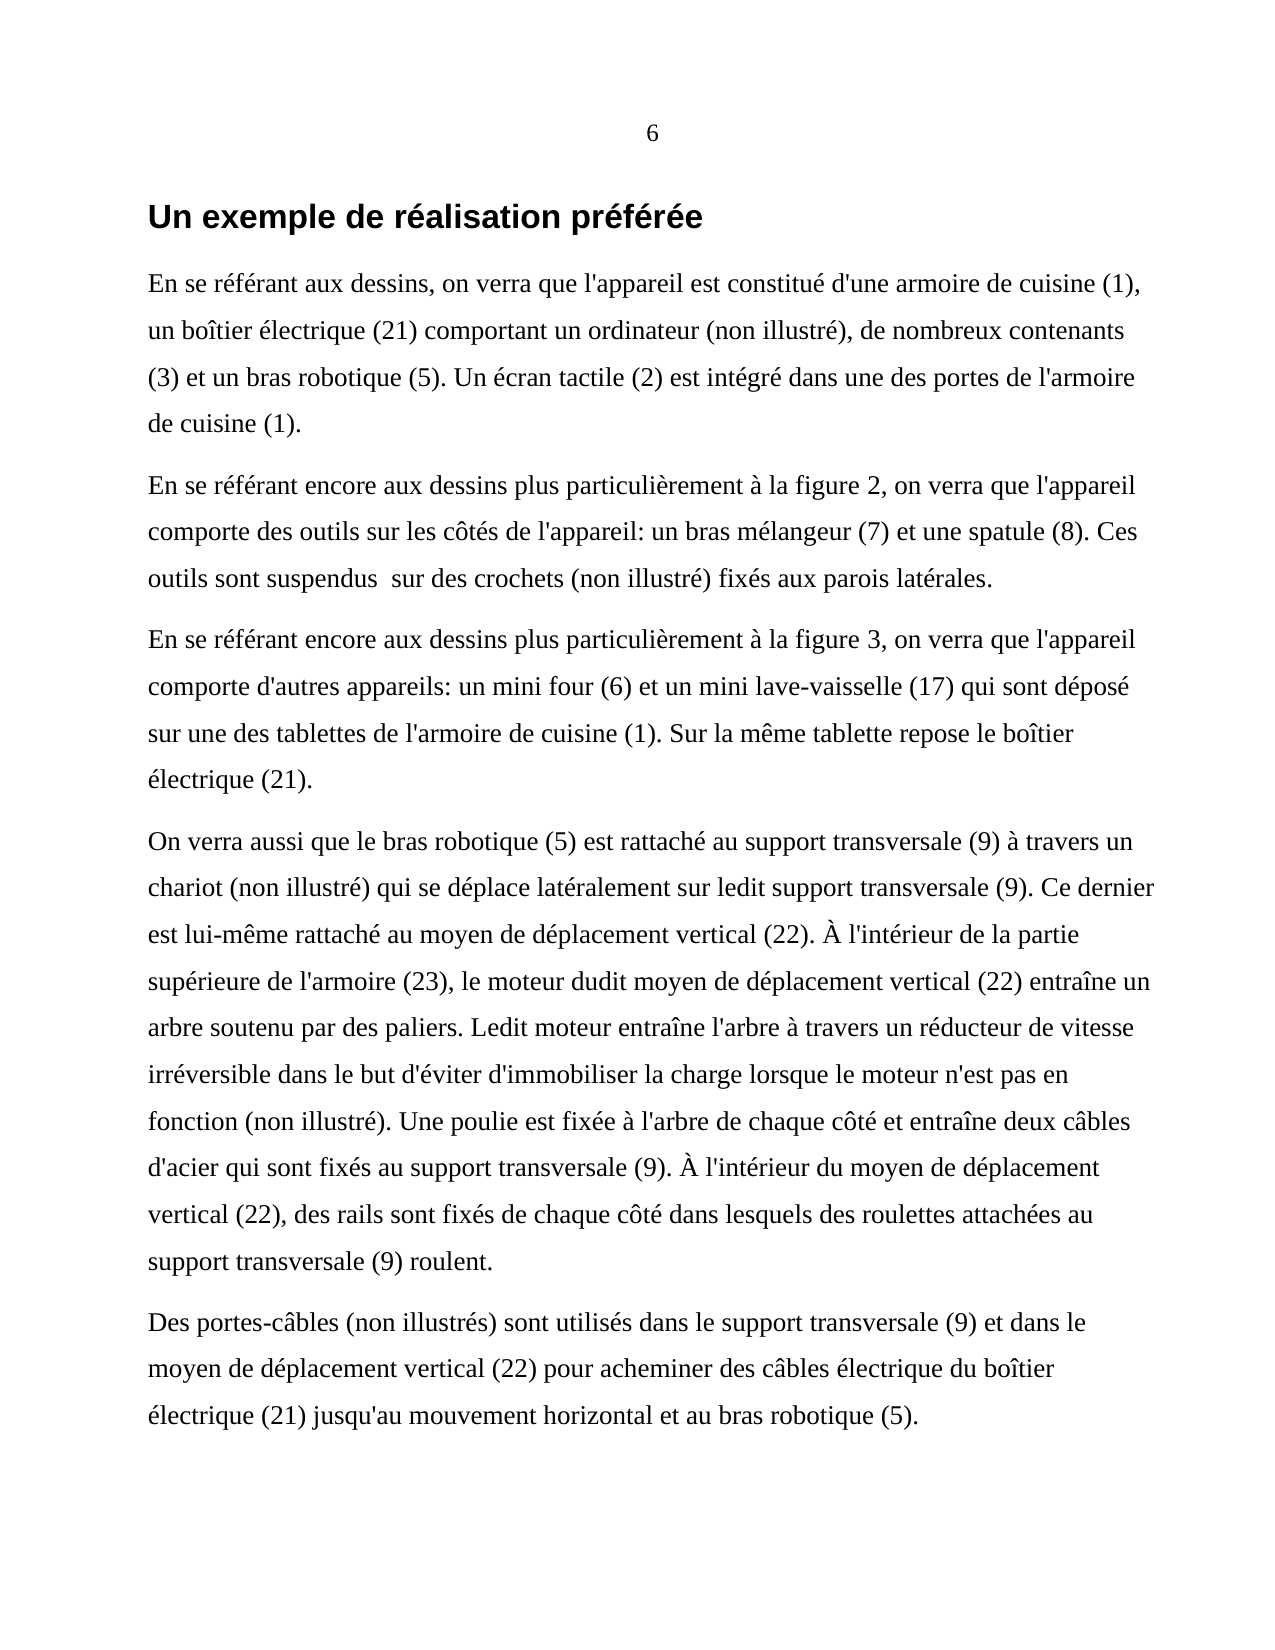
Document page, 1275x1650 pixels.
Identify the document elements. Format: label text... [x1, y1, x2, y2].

text On verra aussi que le bras robotique (5) est rattaché au support transversale (9) à travers un chariot (non illustré) qui se déplace latéralement sur ledit support transversale (9). Ce dernier est lui-même rattaché au moyen de déplacement vertical (22). À l'intérieur de la partie supérieure de l'armoire (23), le moteur dudit moyen de déplacement vertical (22) entraîne un arbre soutenu par des paliers. Ledit moteur entraîne l'arbre à travers un réducteur de vitesse irréversible dans le but d'éviter d'immobiliser la charge lorsque le moteur n'est pas en fonction (non illustré). Une poulie est fixée à l'arbre de chaque côté et entraîne deux câbles d'acier qui sont fixés au support transversale (9). À l'intérieur du moyen de déplacement vertical (22), des rails sont fixés de chaque côté dans lesquels des roulettes attachées au support transversale (9) roulent. [148, 825, 1157, 1276]
text En se référant aux dessins, on verra que l'appareil est constitué d'une armoire de cuisine (1), un boîtier électrique (21) comportant un ordinateur (non illustré), de nombreux contenants (3) et un bras robotique (5). Un écran tactile (2) est intégré dans une des portes de l'armoire de cuisine (1). [148, 268, 1157, 439]
subtitle Un exemple de réalisation préférée [148, 197, 1157, 236]
text En se référant encore aux dessins plus particulièrement à la figure 2, on verra que l'appareil comporte des outils sur les côtés de l'appareil: un bras mélangeur (7) et une spatule (8). Ces outils sont suspendus sur des crochets (non illustré) fixés aux parois latérales. [148, 469, 1157, 593]
text Des portes-câbles (non illustrés) sont utilisés dans le support transversale (9) et dans le moyen de déplacement vertical (22) pour acheminer des câbles électrique du boîtier électrique (21) jusqu'au mouvement horizontal et au bras robotique (5). [148, 1306, 1157, 1430]
text En se référant encore aux dessins plus particulièrement à la figure 3, on verra que l'appareil comporte d'autres appareils: un mini four (6) et un mini lave-vaisselle (17) qui sont déposé sur une des tablettes de l'armoire de cuisine (1). Sur la même tablette repose le boîtier électrique (21). [148, 623, 1157, 794]
